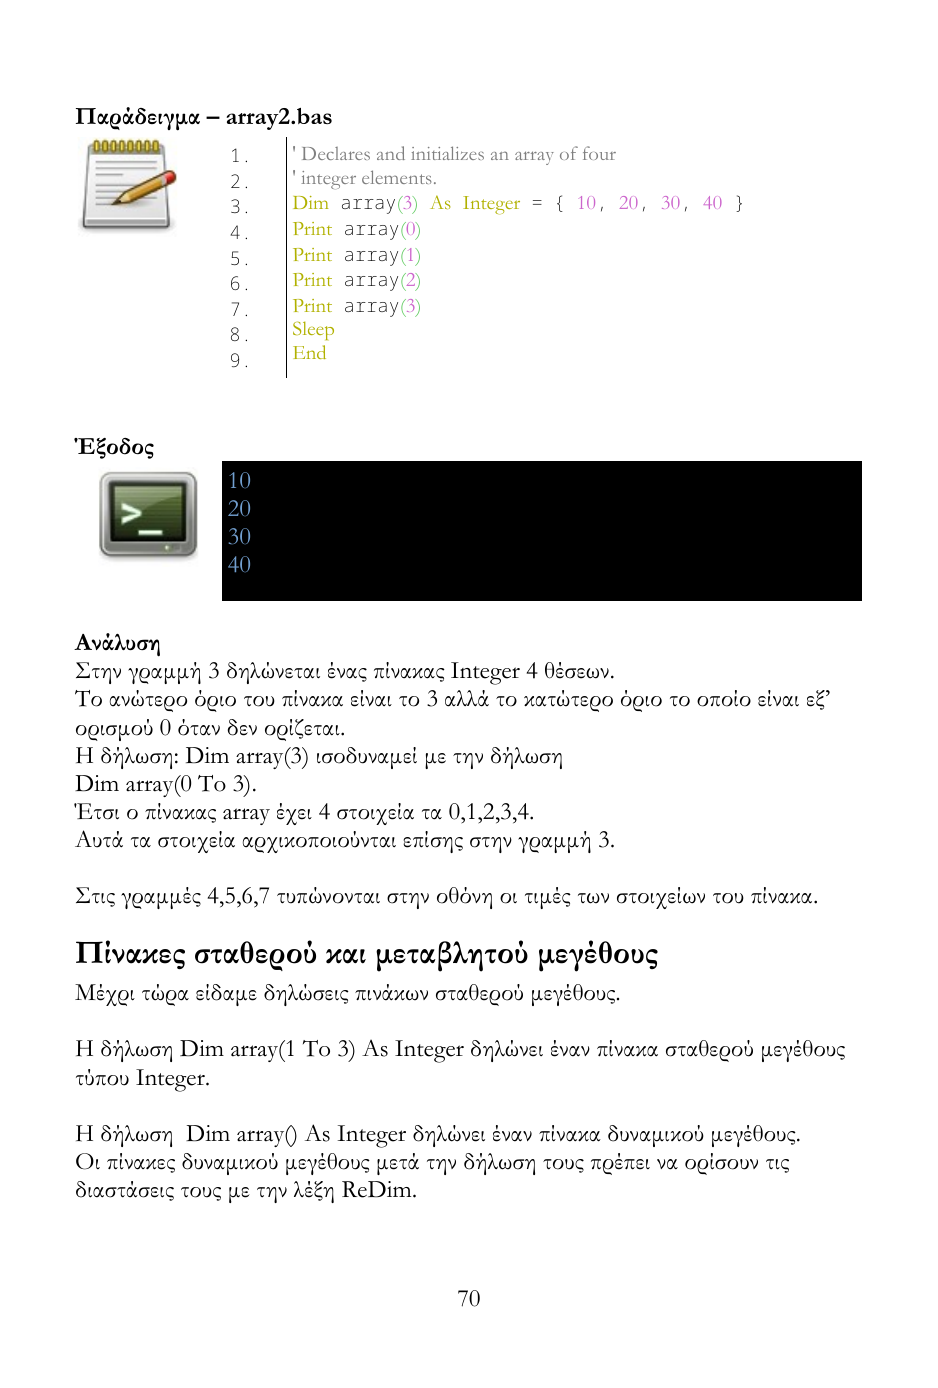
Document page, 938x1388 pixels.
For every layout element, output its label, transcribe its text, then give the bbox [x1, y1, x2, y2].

text Το ανώτερο όριο του πίνακα είναι το 3 αλλά το κατώτερο όριο το οποίο είναι εξ’ ορισμού 0 όταν δεν ορίζεται. [75, 685, 862, 741]
table_header 10 20 30 40 [222, 461, 862, 601]
text Ανάλυση [75, 629, 862, 657]
picture [98, 467, 199, 567]
text Στις γραμμές 4,5,6,7 τυπώνονται στην οθόνη οι τιμές των στοιχείων του πίνακα. [75, 882, 862, 910]
text Η δήλωση Dim array(1 To 3) As Integer δηλώνει έναν πίνακα σταθερού μεγέθους τύπου Integer. [75, 1035, 862, 1091]
table_header [75, 131, 180, 405]
text Έξοδος [75, 433, 862, 461]
text Στην γραμμή 3 δηλώνεται ένας πίνακας Integer 4 θέσεων. [75, 657, 862, 685]
text Η δήλωση: Dim array(3) ισοδυναμεί με την δήλωση [75, 741, 862, 769]
subtitle Πίνακες σταθερού και μεταβλητού μεγέθους [75, 935, 862, 973]
text Έτσι ο πίνακας array έχει 4 στοιχεία τα 0,1,2,3,4. [75, 798, 862, 826]
text Η δήλωση Dim array() As Integer δηλώνει έναν πίνακα δυναμικού μεγέθους. [75, 1119, 862, 1148]
table_header [180, 131, 863, 405]
table_header [186, 137, 286, 378]
text Οι πίνακες δυναμικού μεγέθους μετά την δήλωση τους πρέπει να ορίσουν τις διαστάσεις τους με την λέξη ReDim. [75, 1148, 862, 1204]
table_header [75, 461, 222, 601]
text Αυτά τα στοιχεία αρχικοποιούνται επίσης στην γραμμή 3. [75, 826, 862, 854]
text Μέχρι τώρα είδαμε δηλώσεις πινάκων σταθερού μεγέθους. [75, 979, 862, 1007]
text Παράδειγμα – array2.bas [75, 103, 862, 131]
text Dim array(0 To 3). [75, 769, 862, 798]
picture [77, 137, 178, 237]
table_header ' Declares and initializes an array of four ' integer elements. Dim array(3) As Integer = { 10, 20, 30, 40 } Print array(0) Print array(1) Print array(2) Print array(3) Sleep End [287, 137, 857, 378]
